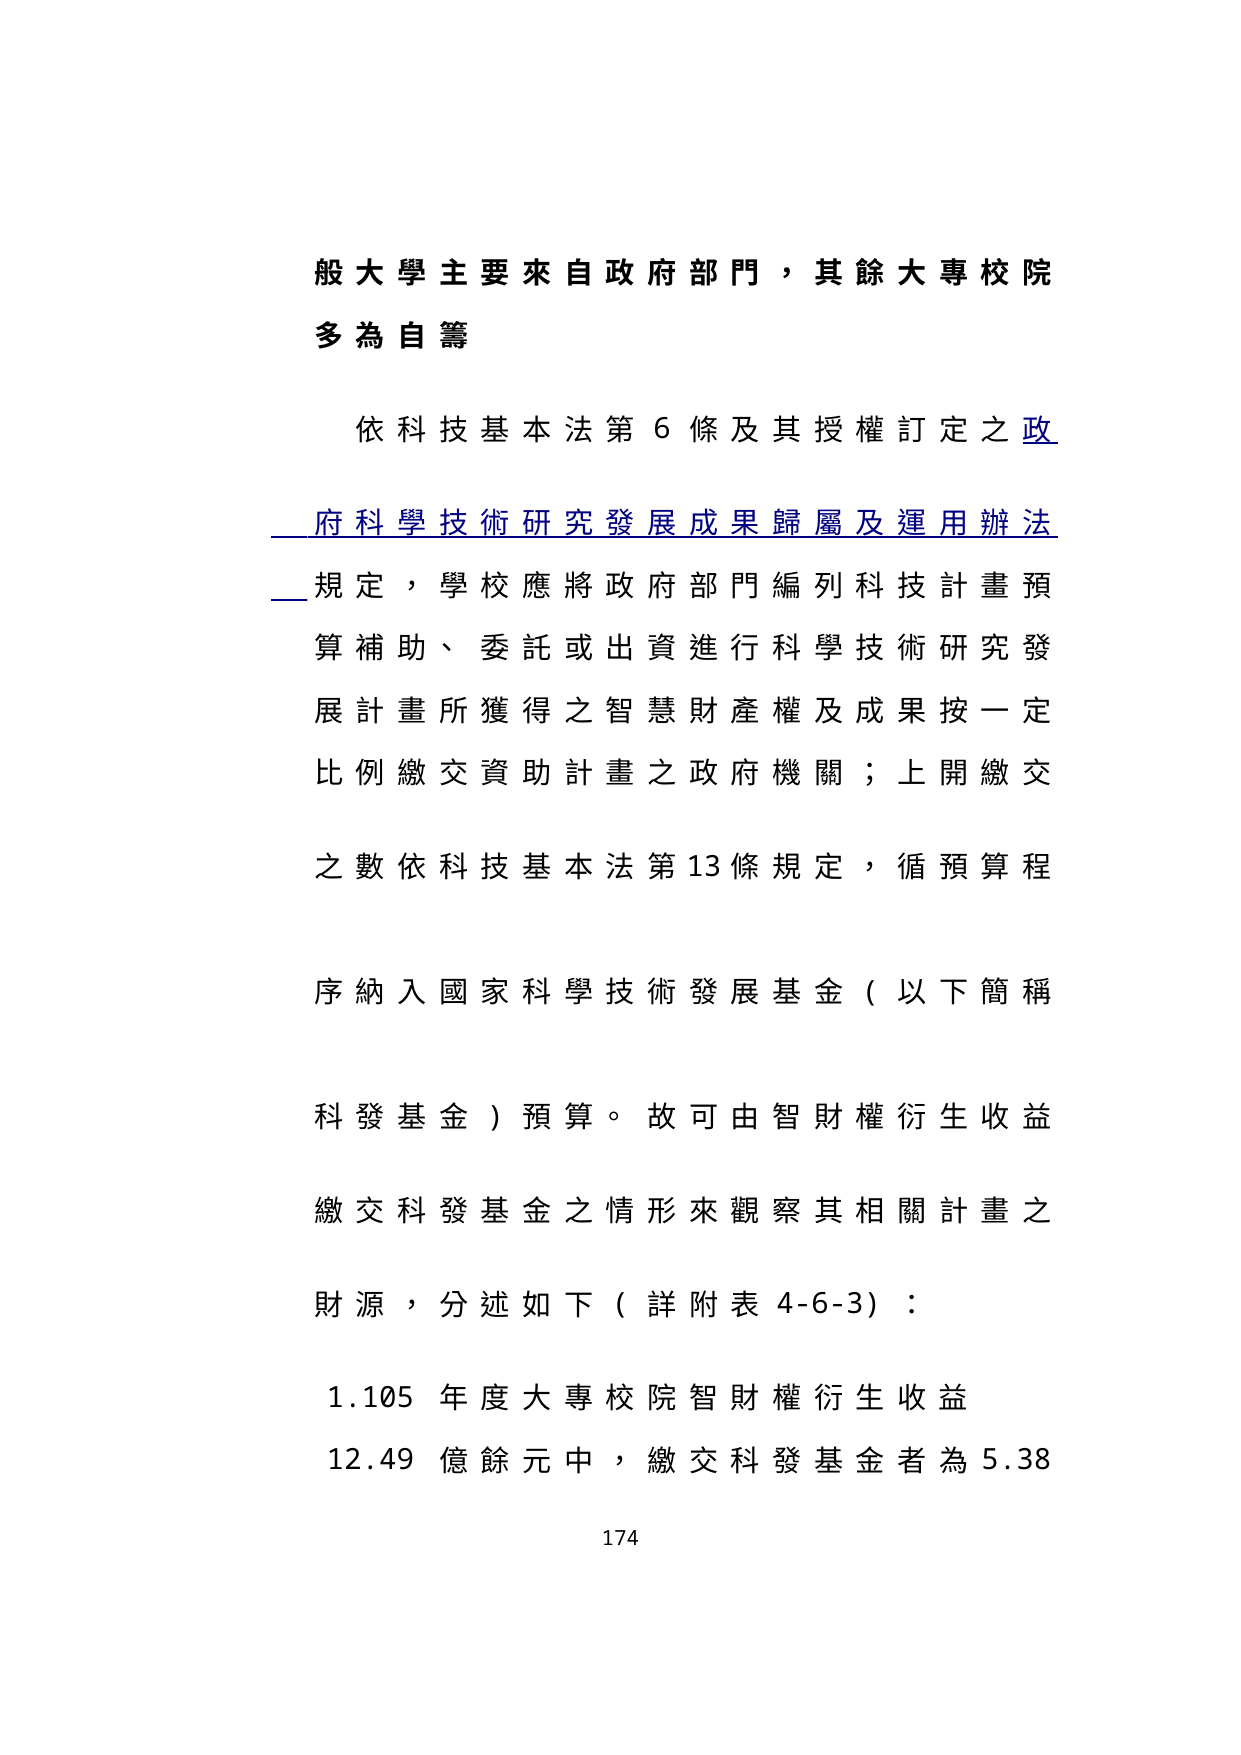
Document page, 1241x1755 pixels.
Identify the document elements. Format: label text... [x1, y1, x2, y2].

text 般大學主要來自政府部門，其餘大專校院多為自籌 [242, 229, 1058, 354]
text 規定，學校應將政府部門編列科技計畫預算補助、委託或出資進行科學技術研究發展計畫所獲得之智慧財產權及成果按一定比例繳交資助計畫之政府機關；上開繳交之數依科技基本法第13條規定，循預算程序納入國家科學技術發展基金(以下簡稱科發基金)預算。故可由智財權衍生收益繳交科發基金之情形來觀察其相關計畫之財源，分述如下(詳附表4-6-3)： [271, 538, 1058, 1354]
text 1.105年度大專校院智財權衍生收益12.49億餘元中，繳交科發基金者為5.38 [271, 1354, 1058, 1479]
text 依科技基本法第6條及其授權訂定之政府科學技術研究發展成果歸屬及運用辦法 [271, 354, 1058, 536]
